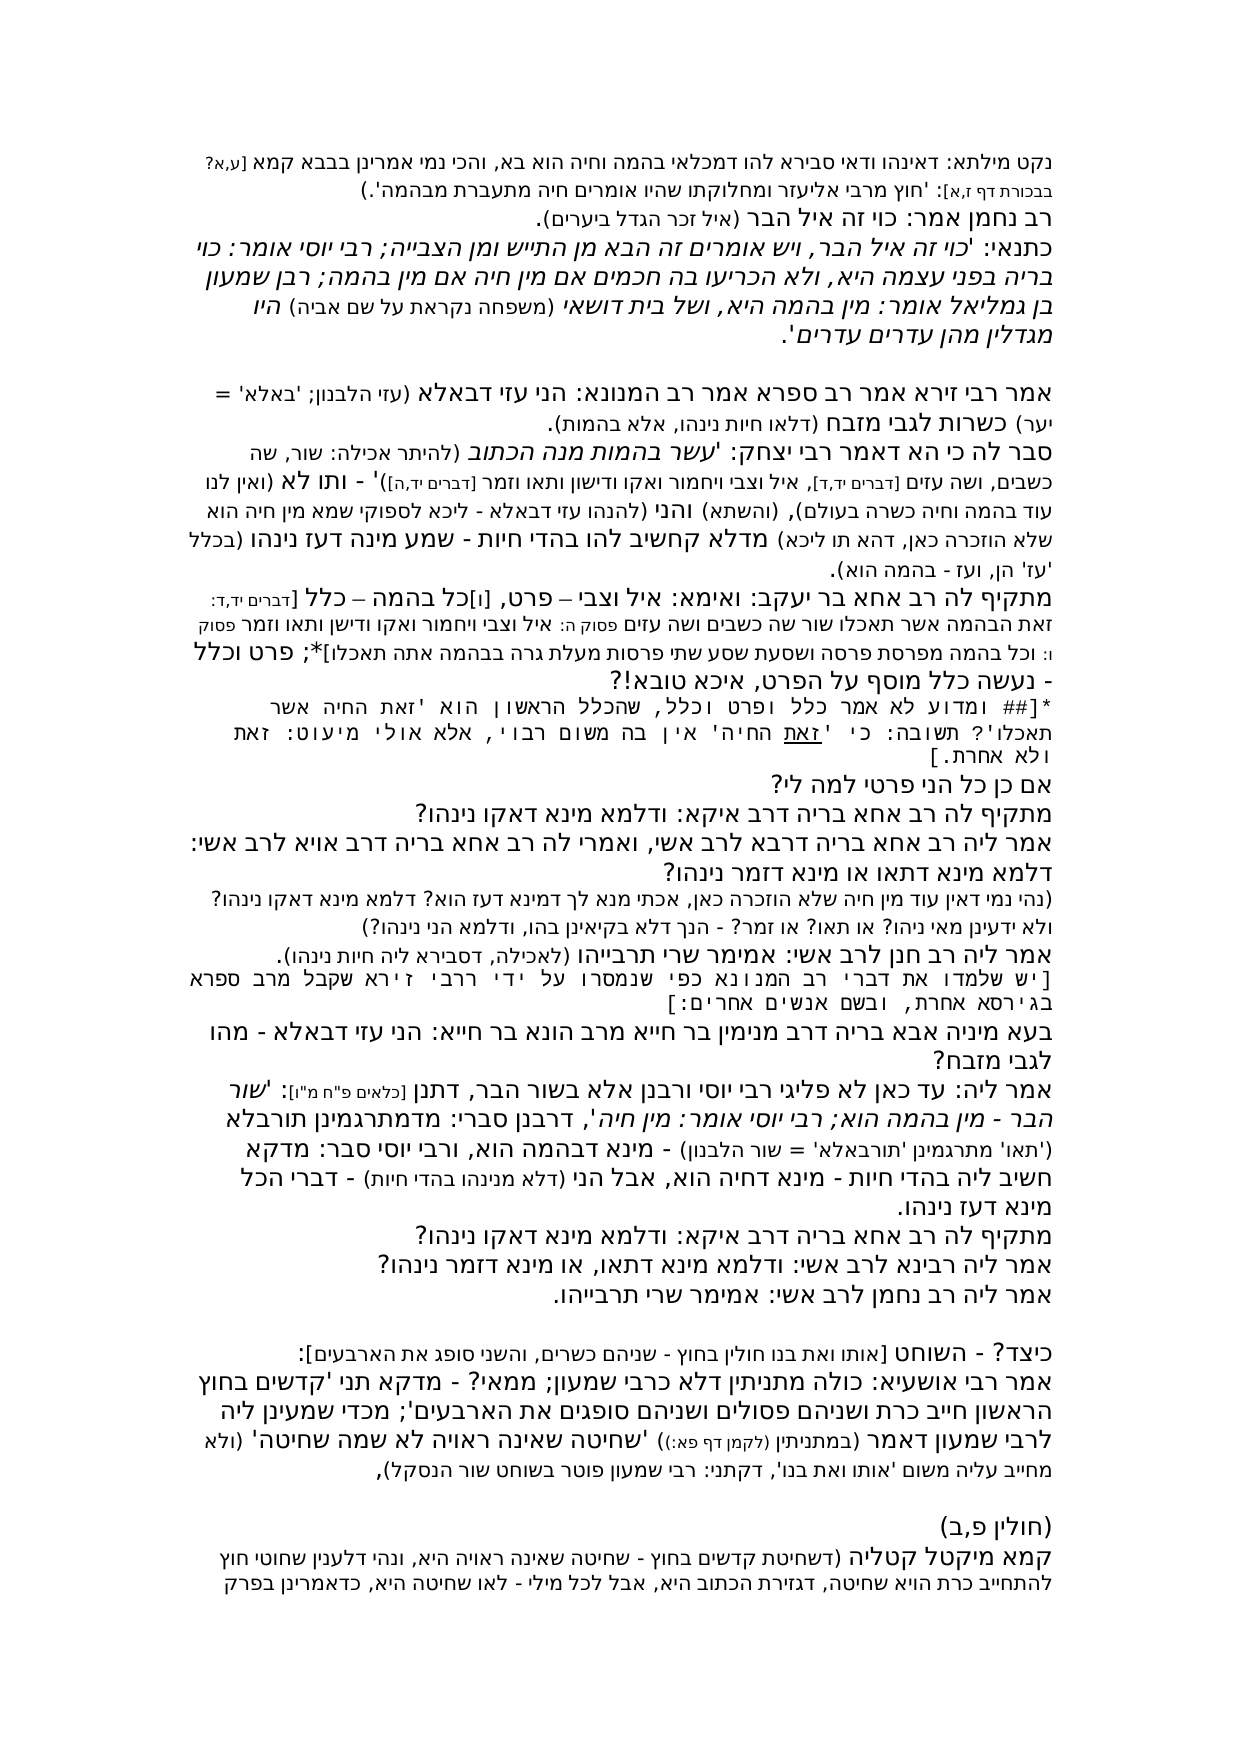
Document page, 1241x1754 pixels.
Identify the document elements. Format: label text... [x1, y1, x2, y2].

text אם כן כל הני פרטי למה לי? [187, 770, 1053, 799]
text (חולין פ,ב) [187, 1512, 1053, 1542]
text אמר רבי זירא אמר רב ספרא אמר רב המנונא: הני עזי דבאלא (עזי הלבנון; 'באלא' = יער) כשרות לגבי מזבח (דלאו חיות נינהו, אלא בהמות). [187, 378, 1053, 437]
text כתנאי: 'כוי זה איל הבר, ויש אומרים זה הבא מן התייש ומן הצבייה; רבי יוסי אומר: כוי בריה בפני עצמה היא, ולא הכריעו בה חכמים אם מין חיה אם מין בהמה; רבן שמעון בן גמליאל אומר: מין בהמה היא, ושל בית דושאי (משפחה נקראת על שם אביה) היו מגדלין מהן עדרים עדרים'. [187, 233, 1053, 350]
text אמר ליה רב אחא בריה דרבא לרב אשי, ואמרי לה רב אחא בריה דרב אויא לרב אשי: דלמא מינא דתאו או מינא דזמר נינהו? [187, 828, 1053, 887]
text מתקיף לה רב אחא בריה דרב איקא: ודלמא מינא דאקו נינהו? [187, 799, 1053, 828]
text אמר רבי אושעיא: כולה מתניתין דלא כרבי שמעון; ממאי? - מדקא תני 'קדשים בחוץ הראשון חייב כרת ושניהם פסולים ושניהם סופגים את הארבעים'; מכדי שמעינן ליה לרבי שמעון דאמר (במתניתין (לקמן דף פא:)) 'שחיטה שאינה ראויה לא שמה שחיטה' (ולא מחייב עליה משום 'אותו ואת בנו', דקתני: רבי שמעון פוטר בשוחט שור הנסקל), [187, 1367, 1053, 1484]
text מתקיף לה רב אחא בר יעקב: ואימא: איל וצבי – פרט, [ו]כל בהמה – כלל [דברים יד,ד: זאת הבהמה אשר תאכלו שור שה כשבים ושה עזים פסוק ה: איל וצבי ויחמור ואקו ודישן ותאו וזמר פסוק ו: וכל בהמה מפרסת פרסה ושסעת שסע שתי פרסות מעלת גרה בבהמה אתה תאכלו]*; פרט וכלל - נעשה כלל מוסף על הפרט, איכא טובא!? [187, 583, 1053, 695]
text [יש שלמדו את דברי רב המנונא כפי שנמסרו על ידי ררבי זירא שקבל מרב ספרא בגירסא אחרת, ובשם אנשים אחרים:] [187, 969, 1053, 1017]
text סבר לה כי הא דאמר רבי יצחק: 'עשר בהמות מנה הכתוב (להיתר אכילה: שור, שה כשבים, ושה עזים [דברים יד,ד], איל וצבי ויחמור ואקו ודישון ותאו וזמר [דברים יד,ה])' - ותו לא (ואין לנו עוד בהמה וחיה כשרה בעולם), (והשתא) והני (להנהו עזי דבאלא - ליכא לספוקי שמא מין חיה הוא שלא הוזכרה כאן, דהא תו ליכא) מדלא קחשיב להו בהדי חיות - שמע מינה דעז נינהו (בכלל 'עז' הן, ועז - בהמה הוא). [187, 437, 1053, 583]
text אמר ליה רב חנן לרב אשי: אמימר שרי תרבייהו (לאכילה, דסבירא ליה חיות נינהו). [187, 940, 1053, 969]
text אמר ליה רב נחמן לרב אשי: אמימר שרי תרבייהו. [187, 1280, 1053, 1309]
text (נהי נמי דאין עוד מין חיה שלא הוזכרה כאן, אכתי מנא לך דמינא דעז הוא? דלמא מינא דאקו נינהו? ולא ידעינן מאי ניהו? או תאו? או זמר? - הנך דלא בקיאינן בהו, ודלמא הני נינהו?) [187, 887, 1053, 940]
text רב נחמן אמר: כוי זה איל הבר (איל זכר הגדל ביערים). [187, 203, 1053, 233]
text אמר ליה רבינא לרב אשי: ודלמא מינא דתאו, או מינא דזמר נינהו? [187, 1251, 1053, 1280]
text נקט מילתא: דאינהו ודאי סבירא להו דמכלאי בהמה וחיה הוא בא, והכי נמי אמרינן בבבא קמא [ע,א? בבכורת דף ז,א]: 'חוץ מרבי אליעזר ומחלוקתו שהיו אומרים חיה מתעברת מבהמה'.) [187, 150, 1053, 203]
text *[## ומדוע לא אמר כלל ופרט וכלל, שהכלל הראשון הוא 'זאת החיה אשר תאכלו'? תשובה: כי 'זאת החיה' אין בה משום רבוי, אלא אולי מיעוט: זאת ולא אחרת.] [187, 695, 1053, 770]
text אמר ליה: עד כאן לא פליגי רבי יוסי ורבנן אלא בשור הבר, דתנן [כלאים פ"ח מ"ו]: 'שור הבר - מין בהמה הוא; רבי יוסי אומר: מין חיה', דרבנן סברי: מדמתרגמינן תורבלא ('תאו' מתרגמינן 'תורבאלא' = שור הלבנון) - מינא דבהמה הוא, ורבי יוסי סבר: מדקא חשיב ליה בהדי חיות - מינא דחיה הוא, אבל הני (דלא מנינהו בהדי חיות) - דברי הכל מינא דעז נינהו. [187, 1075, 1053, 1221]
text קמא מיקטל קטליה (דשחיטת קדשים בחוץ - שחיטה שאינה ראויה היא, ונהי דלענין שחוטי חוץ להתחייב כרת הויא שחיטה, דגזירת הכתוב היא, אבל לכל מילי - לאו שחיטה היא, כדאמרינן בפרק [187, 1542, 1053, 1595]
text מתקיף לה רב אחא בריה דרב איקא: ודלמא מינא דאקו נינהו? [187, 1221, 1053, 1251]
text בעא מיניה אבא בריה דרב מנימין בר חייא מרב הונא בר חייא: הני עזי דבאלא - מהו לגבי מזבח? [187, 1017, 1053, 1075]
text כיצד? - השוחט [אותו ואת בנו חולין בחוץ - שניהם כשרים, והשני סופג את הארבעים]: [187, 1338, 1053, 1367]
